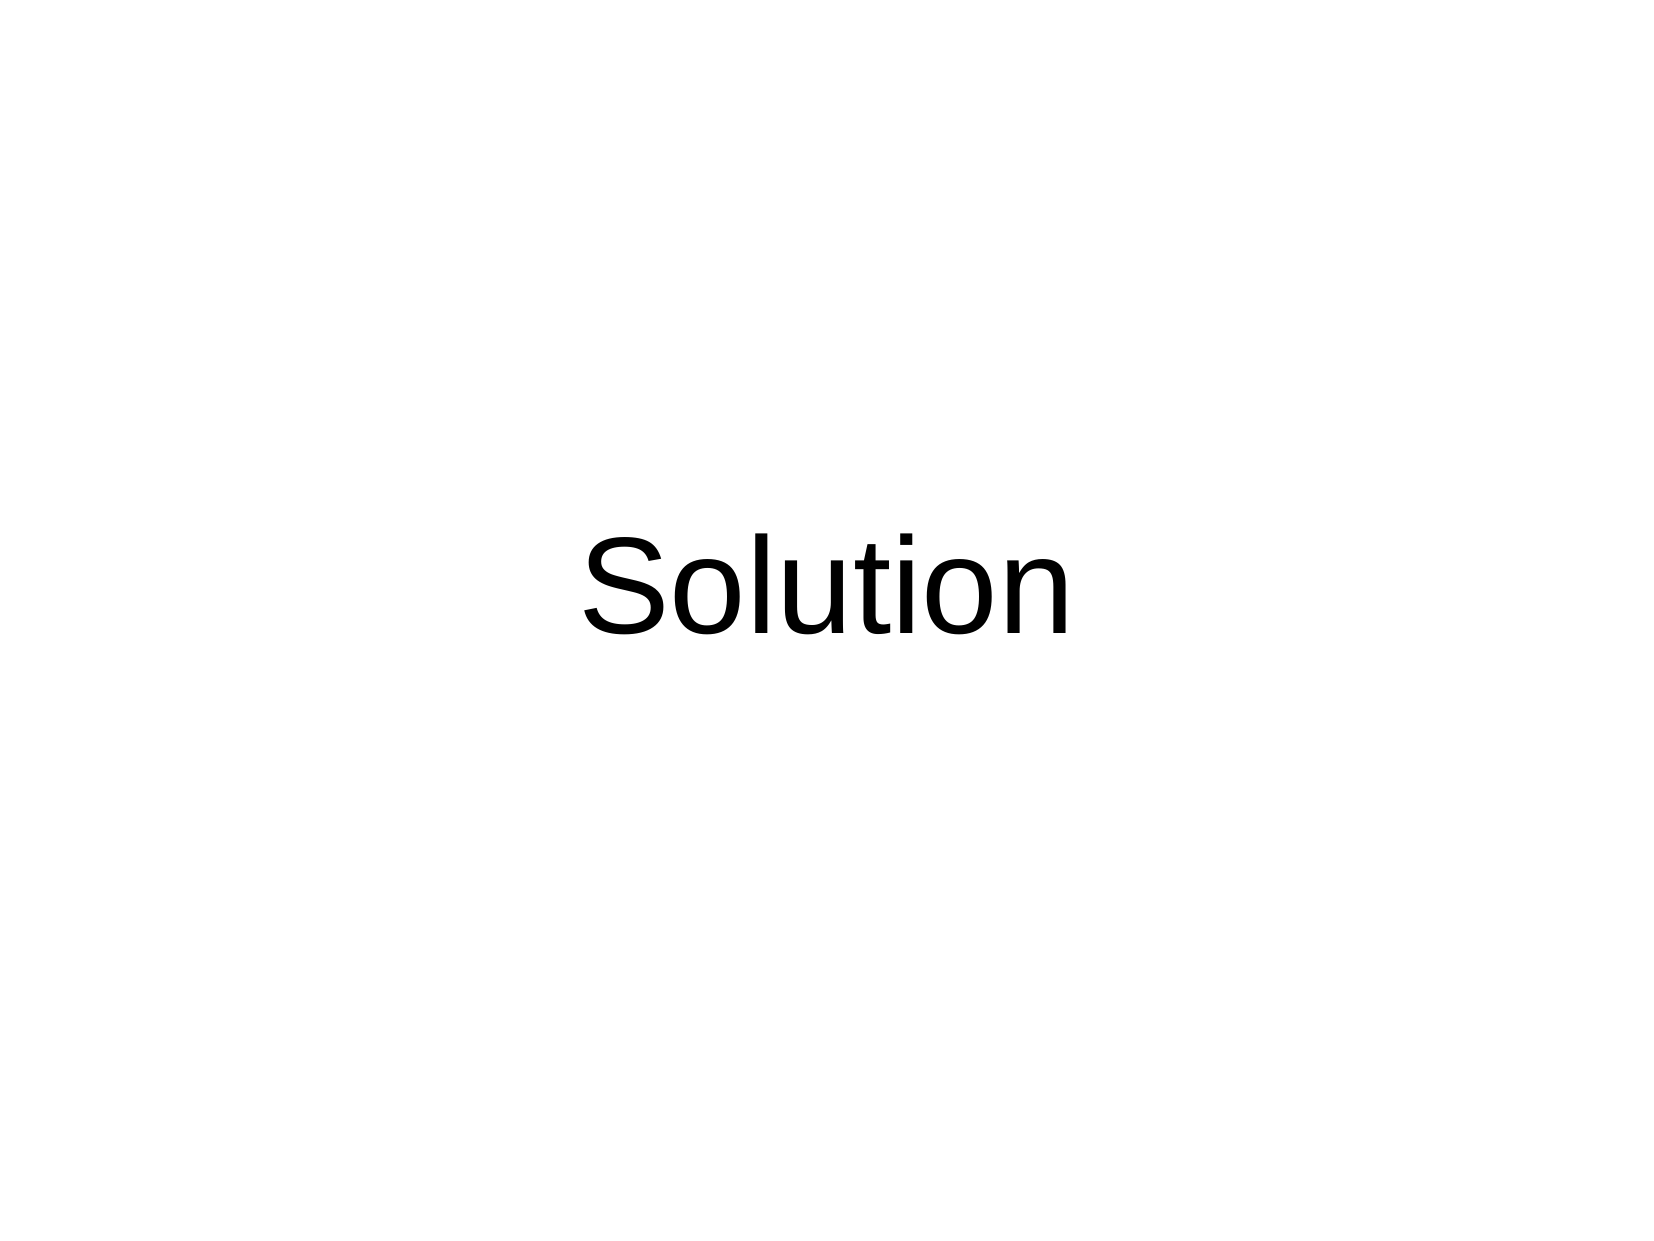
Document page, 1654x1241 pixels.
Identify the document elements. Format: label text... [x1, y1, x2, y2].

title Solution [82, 56, 1571, 1115]
